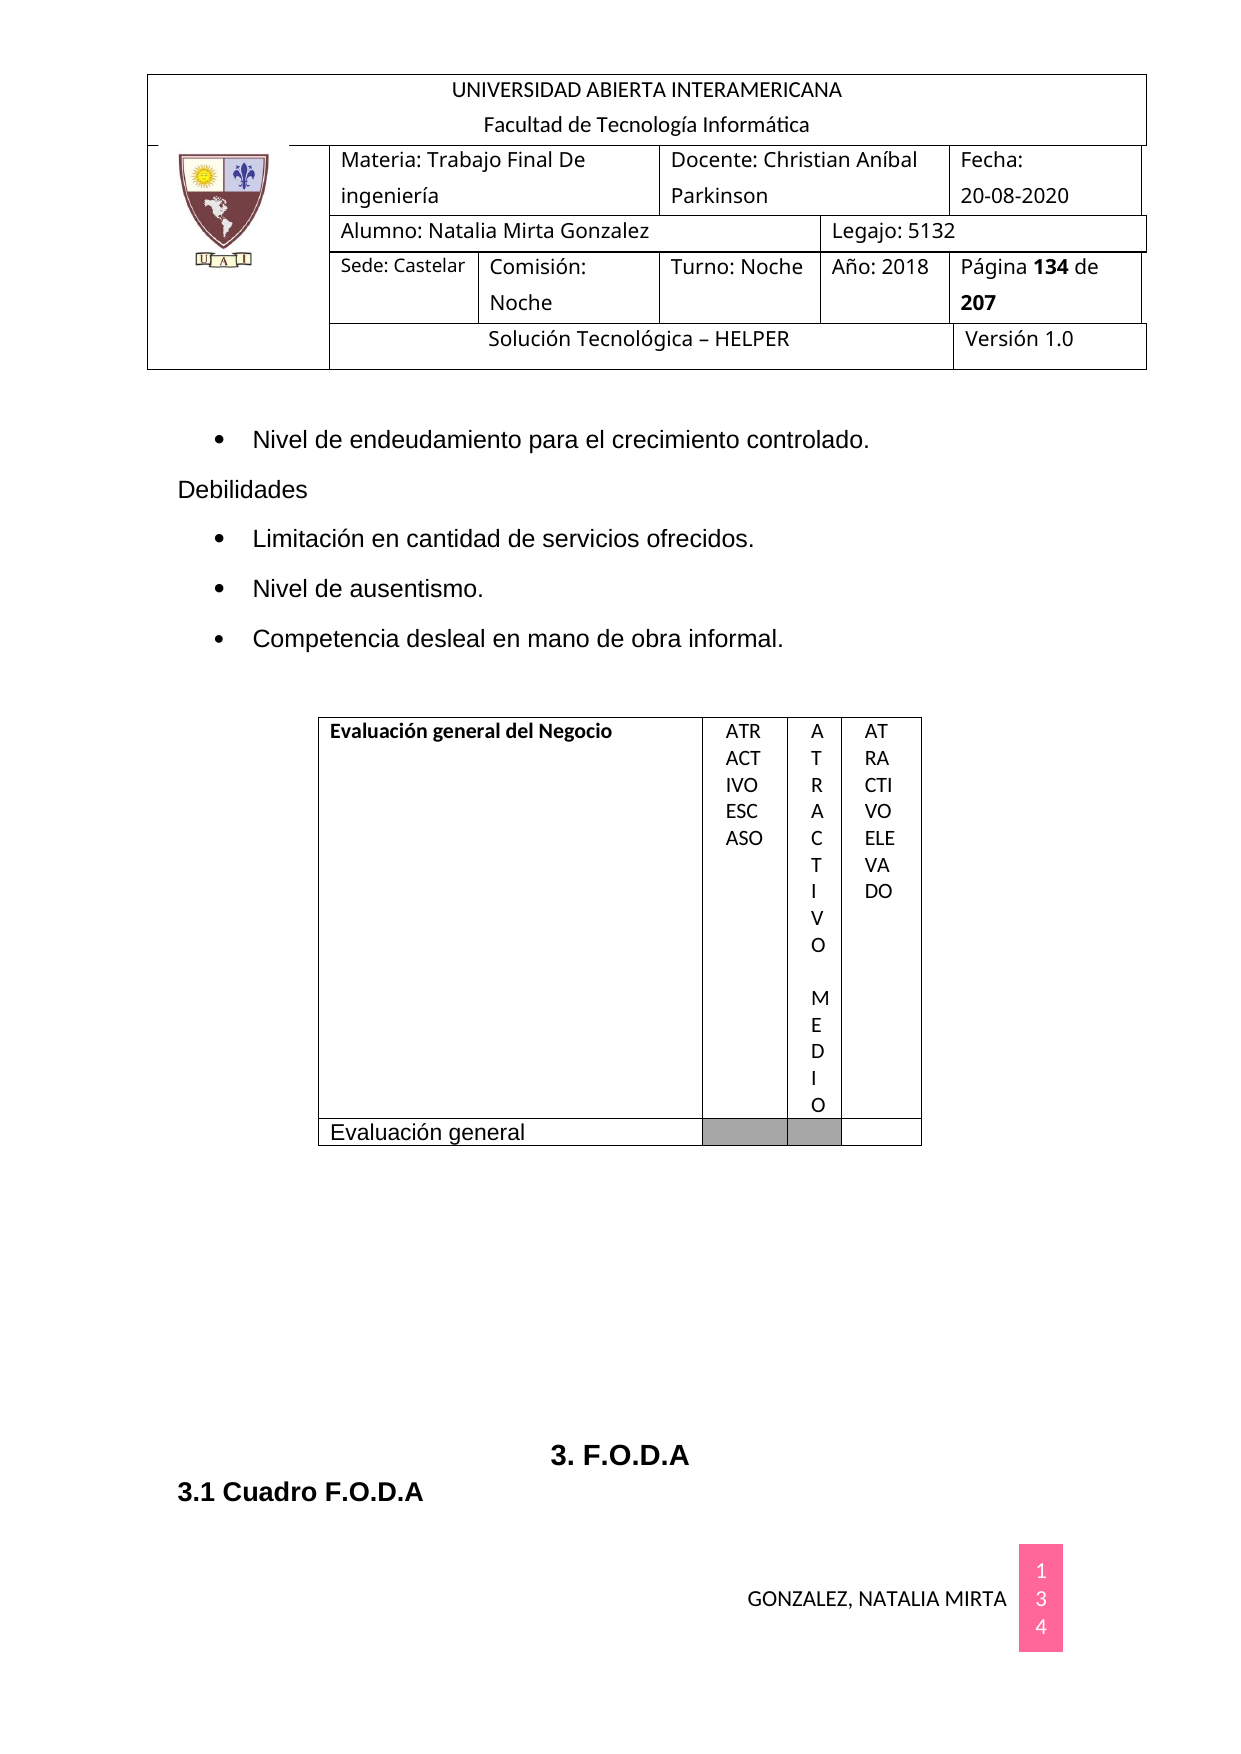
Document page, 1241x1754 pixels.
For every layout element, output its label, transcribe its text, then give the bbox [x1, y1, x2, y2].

table_cell [842, 1119, 921, 1145]
list Competencia desleal en mano de obra informal. [215, 624, 1063, 653]
table_header ATRACTIVO ELEVADO [842, 718, 921, 1118]
list Limitación en cantidad de servicios ofrecidos. [215, 524, 1063, 553]
table_cell [703, 1119, 787, 1145]
text Debilidades [177, 475, 1063, 503]
table_header Evaluación general del Negocio [319, 718, 702, 1118]
table_cell [788, 1119, 841, 1145]
list Nivel de ausentismo. [215, 574, 1063, 603]
table_cell Evaluación general [319, 1119, 702, 1145]
table_header ATRACTIVO ESCASO [703, 718, 787, 1118]
subtitle 3. F.O.D.A [177, 1438, 1063, 1471]
list Nivel de endeudamiento para el crecimiento controlado. [215, 425, 1063, 454]
subtitle 3.1 Cuadro F.O.D.A [177, 1476, 1063, 1507]
table_header ATRACTIVO MEDIO [788, 718, 841, 1118]
